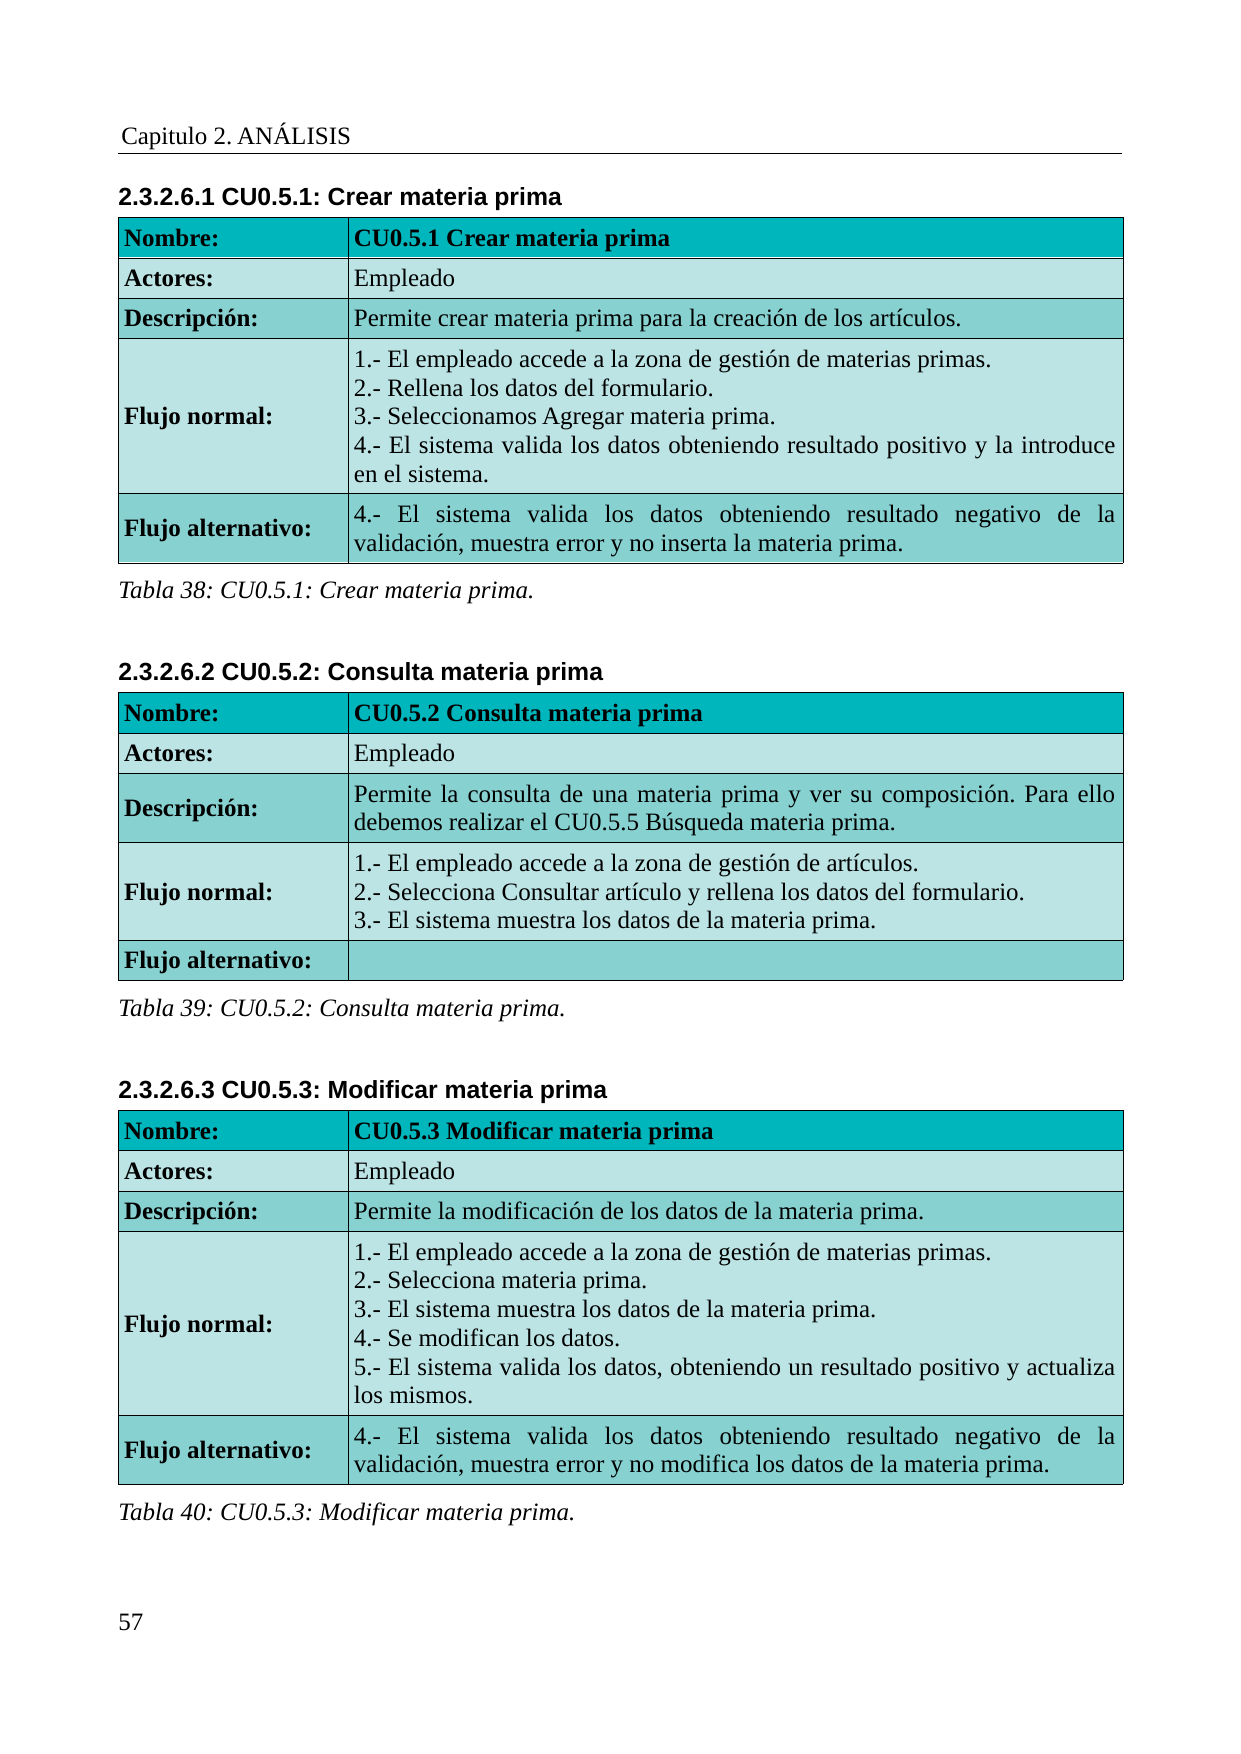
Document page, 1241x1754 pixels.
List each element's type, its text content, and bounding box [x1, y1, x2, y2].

table_cell Descripción: [119, 1192, 348, 1231]
table_cell 4.- El sistema valida los datos obteniendo resultado negativo de la validación, muestra error y no modifica los datos de la materia prima. [349, 1416, 1123, 1484]
table_cell 4.- El sistema valida los datos obteniendo resultado negativo de la validación, muestra error y no inserta la materia prima. [349, 494, 1123, 562]
table_cell Actores: [119, 1151, 348, 1191]
table_cell Flujo normal: [119, 843, 348, 940]
subtitle 2.3.2.6.3 CU0.5.3: Modificar materia prima [118, 1075, 1122, 1104]
text Tabla 38: CU0.5.1: Crear materia prima. [118, 575, 1122, 604]
table_cell Empleado [349, 734, 1123, 773]
table_cell Permite crear materia prima para la creación de los artículos. [349, 299, 1123, 338]
table_cell Empleado [349, 259, 1123, 298]
text Tabla 39: CU0.5.2: Consulta materia prima. [118, 993, 1122, 1021]
table_header Nombre: [119, 1111, 348, 1150]
subtitle 2.3.2.6.2 CU0.5.2: Consulta materia prima [118, 657, 1122, 686]
table_cell Descripción: [119, 774, 348, 842]
table_cell Descripción: [119, 299, 348, 338]
table_cell Flujo alternativo: [119, 1416, 348, 1484]
table_cell Permite la consulta de una materia prima y ver su composición. Para ello debemos realizar el CU0.5.5 Búsqueda materia prima. [349, 774, 1123, 842]
table_cell Actores: [119, 259, 348, 298]
table_cell Flujo normal: [119, 339, 348, 493]
table_cell Actores: [119, 734, 348, 773]
table_cell [349, 941, 1123, 980]
table_header CU0.5.3 Modificar materia prima [349, 1111, 1123, 1150]
subtitle 2.3.2.6.1 CU0.5.1: Crear materia prima [118, 182, 1122, 211]
table_cell Flujo normal: [119, 1232, 348, 1415]
table_cell 1.- El empleado accede a la zona de gestión de materias primas. 2.- Selecciona materia prima. 3.- El sistema muestra los datos de la materia prima. 4.- Se modifican los datos. 5.- El sistema valida los datos, obteniendo un resultado positivo y actualiza los mismos. [349, 1232, 1123, 1415]
table_header CU0.5.1 Crear materia prima [349, 218, 1123, 257]
table_header CU0.5.2 Consulta materia prima [349, 693, 1123, 733]
table_cell 1.- El empleado accede a la zona de gestión de materias primas. 2.- Rellena los datos del formulario. 3.- Seleccionamos Agregar materia prima. 4.- El sistema valida los datos obteniendo resultado positivo y la introduce en el sistema. [349, 339, 1123, 493]
table_cell Permite la modificación de los datos de la materia prima. [349, 1192, 1123, 1231]
table_header Nombre: [119, 693, 348, 733]
table_header Nombre: [119, 218, 348, 257]
table_cell Flujo alternativo: [119, 941, 348, 980]
text Tabla 40: CU0.5.3: Modificar materia prima. [118, 1497, 1122, 1525]
table_cell 1.- El empleado accede a la zona de gestión de artículos. 2.- Selecciona Consultar artículo y rellena los datos del formulario. 3.- El sistema muestra los datos de la materia prima. [349, 843, 1123, 940]
table_cell Flujo alternativo: [119, 494, 348, 562]
table_cell Empleado [349, 1151, 1123, 1191]
